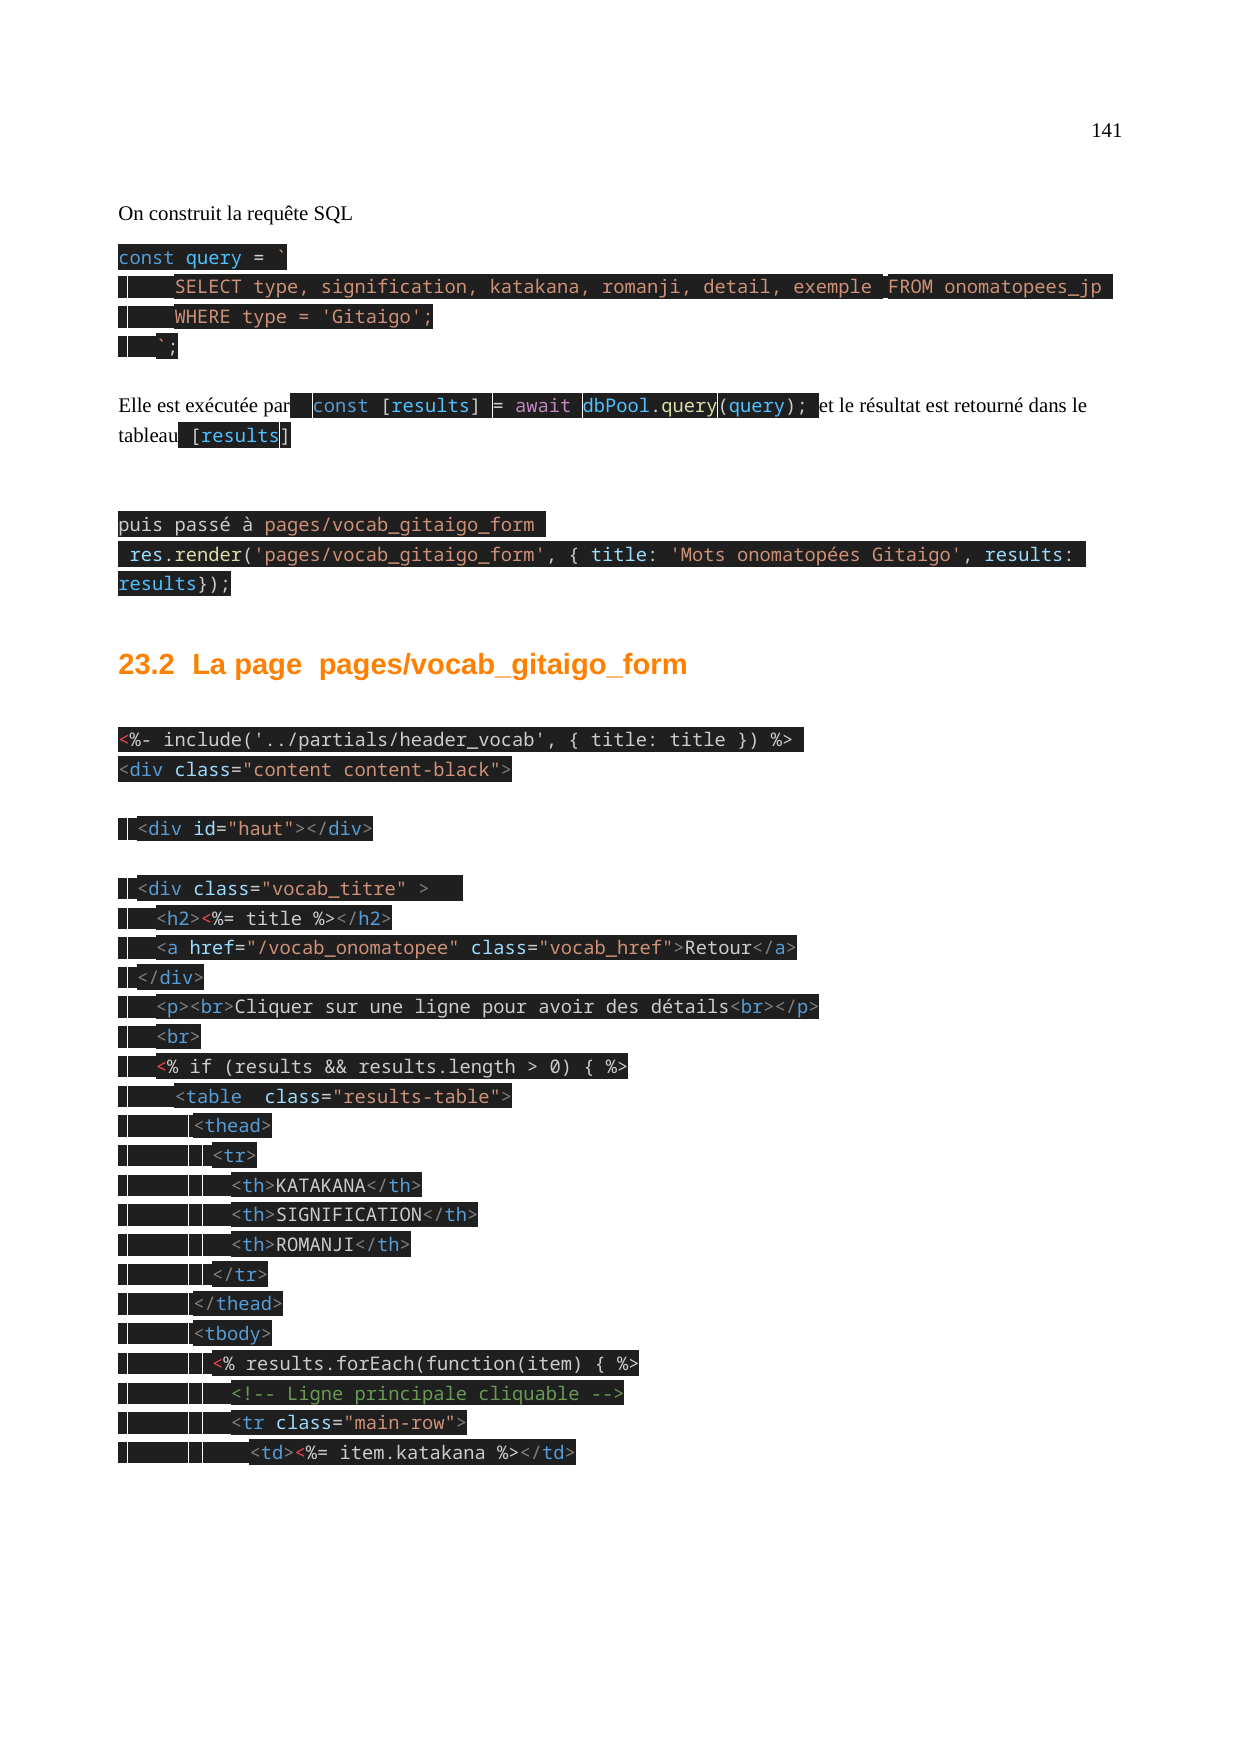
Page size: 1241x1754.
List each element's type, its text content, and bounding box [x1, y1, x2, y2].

text <th>ROMANJI</th> [118, 1227, 1122, 1257]
text On construit la requête SQL [118, 201, 1122, 225]
text <a href="/vocab_onomatopee" class="vocab_href">Retour</a> [118, 930, 1122, 960]
text <br> [118, 1019, 1122, 1049]
text SELECT type, signification, katakana, romanji, detail, exemple FROM onomatopees_jp [118, 270, 1122, 299]
text <div class="vocab_titre" > [118, 871, 1122, 901]
text <% results.forEach(function(item) { %> [118, 1346, 1122, 1376]
text const query = ` [118, 240, 1122, 270]
text </div> [118, 960, 1122, 990]
text <td><%= item.katakana %></td> [118, 1435, 1122, 1465]
text <div id="haut"></div> [118, 812, 1122, 841]
text WHERE type = 'Gitaigo'; [118, 299, 1122, 329]
text </thead> [118, 1287, 1122, 1316]
text <h2><%= title %></h2> [118, 901, 1122, 930]
text <p><br>Cliquer sur une ligne pour avoir des détails<br></p> [118, 990, 1122, 1019]
text Elle est exécutée par const [results] = await dbPool.query(query); et le résultat est retourné dans le tableau [results] [118, 388, 1122, 448]
text <% if (results && results.length > 0) { %> [118, 1049, 1122, 1079]
text <tr> [118, 1138, 1122, 1168]
text </tr> [118, 1257, 1122, 1287]
text res.render('pages/vocab_gitaigo_form', { title: 'Mots onomatopées Gitaigo', results: results}); [118, 537, 1122, 596]
text <tbody> [118, 1316, 1122, 1346]
text `; [118, 329, 1122, 359]
text puis passé à pages/vocab_gitaigo_form [118, 507, 1122, 537]
text <thead> [118, 1108, 1122, 1138]
text <!-- Ligne principale cliquable --> [118, 1376, 1122, 1405]
text <th>SIGNIFICATION</th> [118, 1197, 1122, 1227]
text <%- include('../partials/header_vocab', { title: title }) %> [118, 722, 1122, 752]
text <th>KATAKANA</th> [118, 1168, 1122, 1197]
subtitle La page pages/vocab_gitaigo_form [118, 647, 1122, 680]
text <div class="content content-black"> [118, 752, 1122, 782]
text <tr class="main-row"> [118, 1405, 1122, 1435]
text <table class="results-table"> [118, 1079, 1122, 1108]
